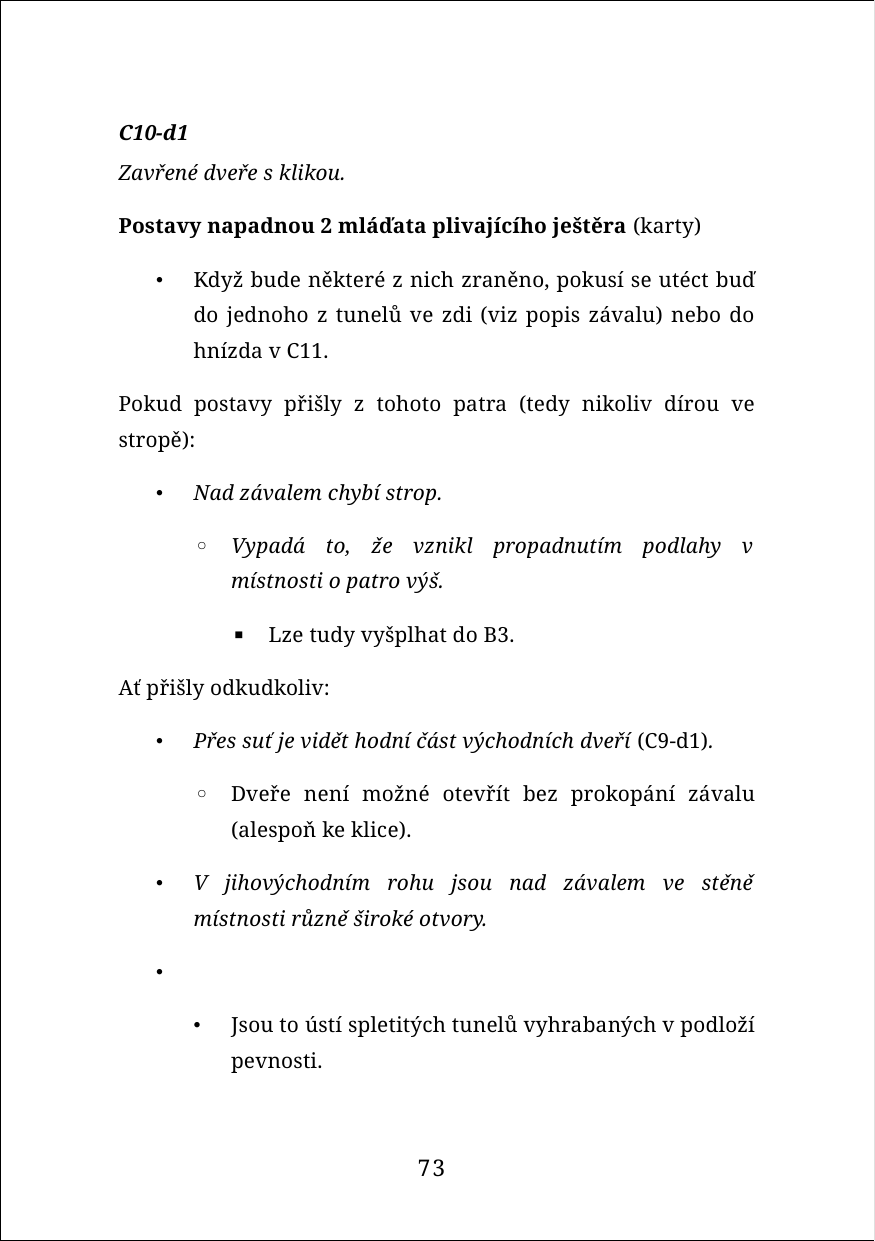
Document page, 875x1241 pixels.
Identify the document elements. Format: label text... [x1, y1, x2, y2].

text Pokud postavy přišly z tohoto patra (tedy nikoliv dírou ve stropě): [118, 389, 756, 453]
text Ať přišly odkudkoliv: [118, 673, 756, 702]
text Postavy napadnou 2 mláďata plivajícího ještěra (karty) [118, 212, 756, 240]
list Nad závalem chybí strop. [156, 478, 756, 506]
list V jihovýchodním rohu jsou nad závalem ve stěně místnosti různě široké otvory. [156, 868, 756, 932]
text Zavřené dveře s klikou. [118, 158, 756, 187]
list Jsou to ústí spletitých tunelů vyhrabaných v podloží pevnosti. [193, 1010, 756, 1074]
list Vypadá to, že vznikl propadnutím podlahy v místnosti o patro výš. [193, 531, 756, 595]
list Lze tudy vyšplhat do B3. [231, 620, 756, 648]
list Když bude některé z nich zraněno, pokusí se utéct buď do jednoho z tunelů ve zdi (viz popis závalu) nebo do hnízda v C11. [156, 265, 756, 364]
list Přes suť je vidět hodní část východních dveří (C9-d1). [156, 726, 756, 755]
subtitle C10-d1 [118, 118, 756, 147]
list Dveře není možné otevřít bez prokopání závalu (alespoň ke klice). [193, 779, 756, 843]
